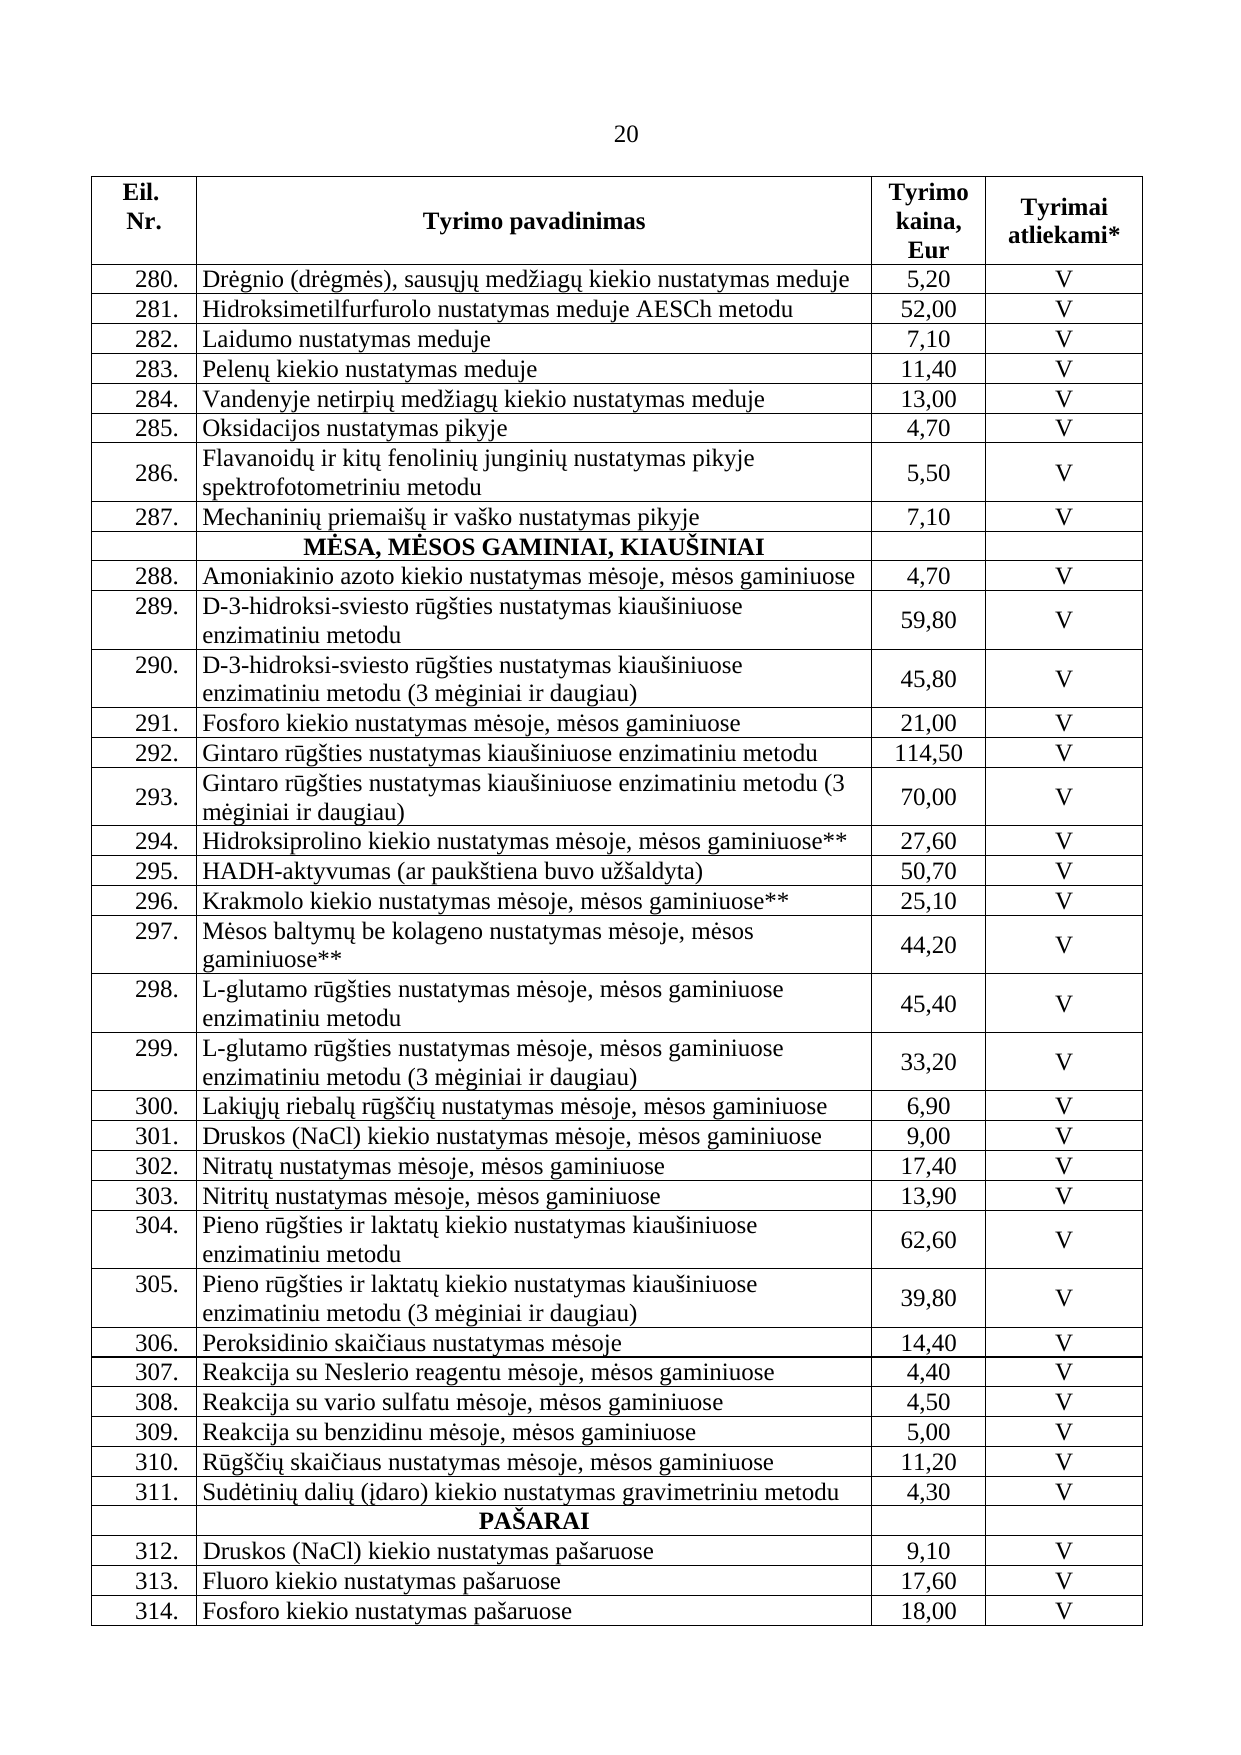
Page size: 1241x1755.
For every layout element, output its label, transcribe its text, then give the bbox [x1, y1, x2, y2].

table_cell V [986, 886, 1142, 915]
table_cell 289. [92, 591, 196, 649]
table_cell 305. [92, 1269, 196, 1327]
table_cell Hidroksiprolino kiekio nustatymas mėsoje, mėsos gaminiuose** [197, 826, 871, 855]
table_cell 308. [92, 1387, 196, 1416]
table_cell V [986, 1151, 1142, 1180]
table_cell 296. [92, 886, 196, 915]
table_cell Druskos (NaCl) kiekio nustatymas mėsoje, mėsos gaminiuose [197, 1121, 871, 1150]
table_header Eil. Nr. [92, 177, 196, 263]
table_cell 9,00 [872, 1121, 985, 1150]
table_cell 304. [92, 1211, 196, 1268]
table_cell 52,00 [872, 294, 985, 323]
table_cell 11,40 [872, 354, 985, 383]
table_cell V [986, 1387, 1142, 1416]
table_cell Laidumo nustatymas meduje [197, 324, 871, 353]
table_header Tyrimo pavadinimas [197, 177, 871, 263]
table_cell [872, 532, 985, 560]
table_cell 14,40 [872, 1328, 985, 1356]
table_cell Fosforo kiekio nustatymas pašaruose [197, 1596, 871, 1624]
table_cell 299. [92, 1033, 196, 1090]
table_cell V [986, 265, 1142, 293]
table_cell 5,50 [872, 443, 985, 501]
table_cell Oksidacijos nustatymas pikyje [197, 414, 871, 442]
table_cell 312. [92, 1536, 196, 1565]
table_cell 297. [92, 916, 196, 973]
table_cell V [986, 826, 1142, 855]
table_cell 5,00 [872, 1417, 985, 1446]
table_cell Amoniakinio azoto kiekio nustatymas mėsoje, mėsos gaminiuose [197, 561, 871, 590]
table_cell 309. [92, 1417, 196, 1446]
table_cell V [986, 768, 1142, 825]
table_cell HADH-aktyvumas (ar paukštiena buvo užšaldyta) [197, 856, 871, 885]
table_cell Gintaro rūgšties nustatymas kiaušiniuose enzimatiniu metodu [197, 738, 871, 767]
table_cell 280. [92, 265, 196, 293]
table_cell V [986, 974, 1142, 1032]
table_cell 17,60 [872, 1566, 985, 1595]
table_cell 4,70 [872, 561, 985, 590]
table_cell Reakcija su vario sulfatu mėsoje, mėsos gaminiuose [197, 1387, 871, 1416]
table_cell Nitritų nustatymas mėsoje, mėsos gaminiuose [197, 1181, 871, 1209]
table_cell MĖSA, MĖSOS GAMINIAI, KIAUŠINIAI [197, 532, 871, 560]
table_cell Mechaninių priemaišų ir vaško nustatymas pikyje [197, 502, 871, 531]
table_header Tyrimai atliekami* [986, 177, 1142, 263]
table_cell 310. [92, 1447, 196, 1476]
table_cell 17,40 [872, 1151, 985, 1180]
table_cell 7,10 [872, 502, 985, 531]
table_cell 292. [92, 738, 196, 767]
table_cell V [986, 916, 1142, 973]
table_cell V [986, 1596, 1142, 1624]
table_cell Nitratų nustatymas mėsoje, mėsos gaminiuose [197, 1151, 871, 1180]
table_cell 59,80 [872, 591, 985, 649]
table_cell 307. [92, 1358, 196, 1386]
table_cell 314. [92, 1596, 196, 1624]
table_cell 9,10 [872, 1536, 985, 1565]
table_cell 291. [92, 708, 196, 737]
table_cell 295. [92, 856, 196, 885]
table_cell V [986, 1358, 1142, 1386]
table_cell Mėsos baltymų be kolageno nustatymas mėsoje, mėsos gaminiuose** [197, 916, 871, 973]
table_cell 45,80 [872, 650, 985, 707]
table_cell 50,70 [872, 856, 985, 885]
table_cell 284. [92, 384, 196, 412]
table_cell V [986, 1121, 1142, 1150]
table_cell Hidroksimetilfurfurolo nustatymas meduje AESCh metodu [197, 294, 871, 323]
table_cell V [986, 1211, 1142, 1268]
table_cell 6,90 [872, 1091, 985, 1120]
table_cell 70,00 [872, 768, 985, 825]
table_cell PAŠARAI [197, 1506, 871, 1535]
table_cell L-glutamo rūgšties nustatymas mėsoje, mėsos gaminiuose enzimatiniu metodu (3 mėginiai ir daugiau) [197, 1033, 871, 1090]
table_cell 282. [92, 324, 196, 353]
table_cell 25,10 [872, 886, 985, 915]
table_cell 288. [92, 561, 196, 590]
table_cell V [986, 1269, 1142, 1327]
table_cell 298. [92, 974, 196, 1032]
table_cell 300. [92, 1091, 196, 1120]
table_cell 285. [92, 414, 196, 442]
table_cell 13,00 [872, 384, 985, 412]
table_cell Krakmolo kiekio nustatymas mėsoje, mėsos gaminiuose** [197, 886, 871, 915]
table_cell 114,50 [872, 738, 985, 767]
table_cell V [986, 1091, 1142, 1120]
table_cell 4,70 [872, 414, 985, 442]
table_cell 306. [92, 1328, 196, 1356]
table_cell 11,20 [872, 1447, 985, 1476]
table_cell V [986, 708, 1142, 737]
table_cell 4,30 [872, 1477, 985, 1505]
table_cell Druskos (NaCl) kiekio nustatymas pašaruose [197, 1536, 871, 1565]
table_cell [92, 532, 196, 560]
table_cell 44,20 [872, 916, 985, 973]
table_cell D-3-hidroksi-sviesto rūgšties nustatymas kiaušiniuose enzimatiniu metodu [197, 591, 871, 649]
table_cell V [986, 1566, 1142, 1595]
table_cell 283. [92, 354, 196, 383]
table_cell Pieno rūgšties ir laktatų kiekio nustatymas kiaušiniuose enzimatiniu metodu (3 mėginiai ir daugiau) [197, 1269, 871, 1327]
table_cell 33,20 [872, 1033, 985, 1090]
table_cell Lakiųjų riebalų rūgščių nustatymas mėsoje, mėsos gaminiuose [197, 1091, 871, 1120]
table_cell V [986, 561, 1142, 590]
table_cell [872, 1506, 985, 1535]
table_cell V [986, 502, 1142, 531]
table_cell [92, 1506, 196, 1535]
table_cell V [986, 856, 1142, 885]
table_cell L-glutamo rūgšties nustatymas mėsoje, mėsos gaminiuose enzimatiniu metodu [197, 974, 871, 1032]
table_cell 4,50 [872, 1387, 985, 1416]
table_cell V [986, 1477, 1142, 1505]
table_cell 27,60 [872, 826, 985, 855]
table_cell 5,20 [872, 265, 985, 293]
table_cell V [986, 354, 1142, 383]
table_cell 45,40 [872, 974, 985, 1032]
table_cell V [986, 1328, 1142, 1356]
table_cell V [986, 1417, 1142, 1446]
table_cell Peroksidinio skaičiaus nustatymas mėsoje [197, 1328, 871, 1356]
table_cell 301. [92, 1121, 196, 1150]
table_cell 4,40 [872, 1358, 985, 1386]
table_cell V [986, 591, 1142, 649]
table_cell 313. [92, 1566, 196, 1595]
table_cell Pelenų kiekio nustatymas meduje [197, 354, 871, 383]
table_cell Fluoro kiekio nustatymas pašaruose [197, 1566, 871, 1595]
table_cell D-3-hidroksi-sviesto rūgšties nustatymas kiaušiniuose enzimatiniu metodu (3 mėginiai ir daugiau) [197, 650, 871, 707]
table_cell 13,90 [872, 1181, 985, 1209]
table_cell 303. [92, 1181, 196, 1209]
table_cell 294. [92, 826, 196, 855]
table_cell V [986, 294, 1142, 323]
table_cell V [986, 1181, 1142, 1209]
table_cell V [986, 650, 1142, 707]
table_cell Sudėtinių dalių (įdaro) kiekio nustatymas gravimetriniu metodu [197, 1477, 871, 1505]
table_cell V [986, 384, 1142, 412]
table_cell [986, 1506, 1142, 1535]
table_cell Rūgščių skaičiaus nustatymas mėsoje, mėsos gaminiuose [197, 1447, 871, 1476]
table_cell Reakcija su benzidinu mėsoje, mėsos gaminiuose [197, 1417, 871, 1446]
table_cell 302. [92, 1151, 196, 1180]
table_cell 18,00 [872, 1596, 985, 1624]
table_header Tyrimo kaina, Eur [872, 177, 985, 263]
table_cell V [986, 1536, 1142, 1565]
table_cell 39,80 [872, 1269, 985, 1327]
table_cell V [986, 738, 1142, 767]
table_cell 311. [92, 1477, 196, 1505]
table_cell Reakcija su Neslerio reagentu mėsoje, mėsos gaminiuose [197, 1358, 871, 1386]
table_cell 290. [92, 650, 196, 707]
table_cell V [986, 414, 1142, 442]
table_cell 281. [92, 294, 196, 323]
table_cell Fosforo kiekio nustatymas mėsoje, mėsos gaminiuose [197, 708, 871, 737]
table_cell Gintaro rūgšties nustatymas kiaušiniuose enzimatiniu metodu (3 mėginiai ir daugiau) [197, 768, 871, 825]
table_cell [986, 532, 1142, 560]
table_cell V [986, 1033, 1142, 1090]
table_cell Flavanoidų ir kitų fenolinių junginių nustatymas pikyje spektrofotometriniu metodu [197, 443, 871, 501]
table_cell 287. [92, 502, 196, 531]
table_cell V [986, 324, 1142, 353]
table_cell 62,60 [872, 1211, 985, 1268]
table_cell V [986, 1447, 1142, 1476]
table_cell V [986, 443, 1142, 501]
table_cell 7,10 [872, 324, 985, 353]
table_cell 286. [92, 443, 196, 501]
table_cell Pieno rūgšties ir laktatų kiekio nustatymas kiaušiniuose enzimatiniu metodu [197, 1211, 871, 1268]
table_cell 21,00 [872, 708, 985, 737]
table_cell Drėgnio (drėgmės), sausųjų medžiagų kiekio nustatymas meduje [197, 265, 871, 293]
table_cell 293. [92, 768, 196, 825]
table_cell Vandenyje netirpių medžiagų kiekio nustatymas meduje [197, 384, 871, 412]
